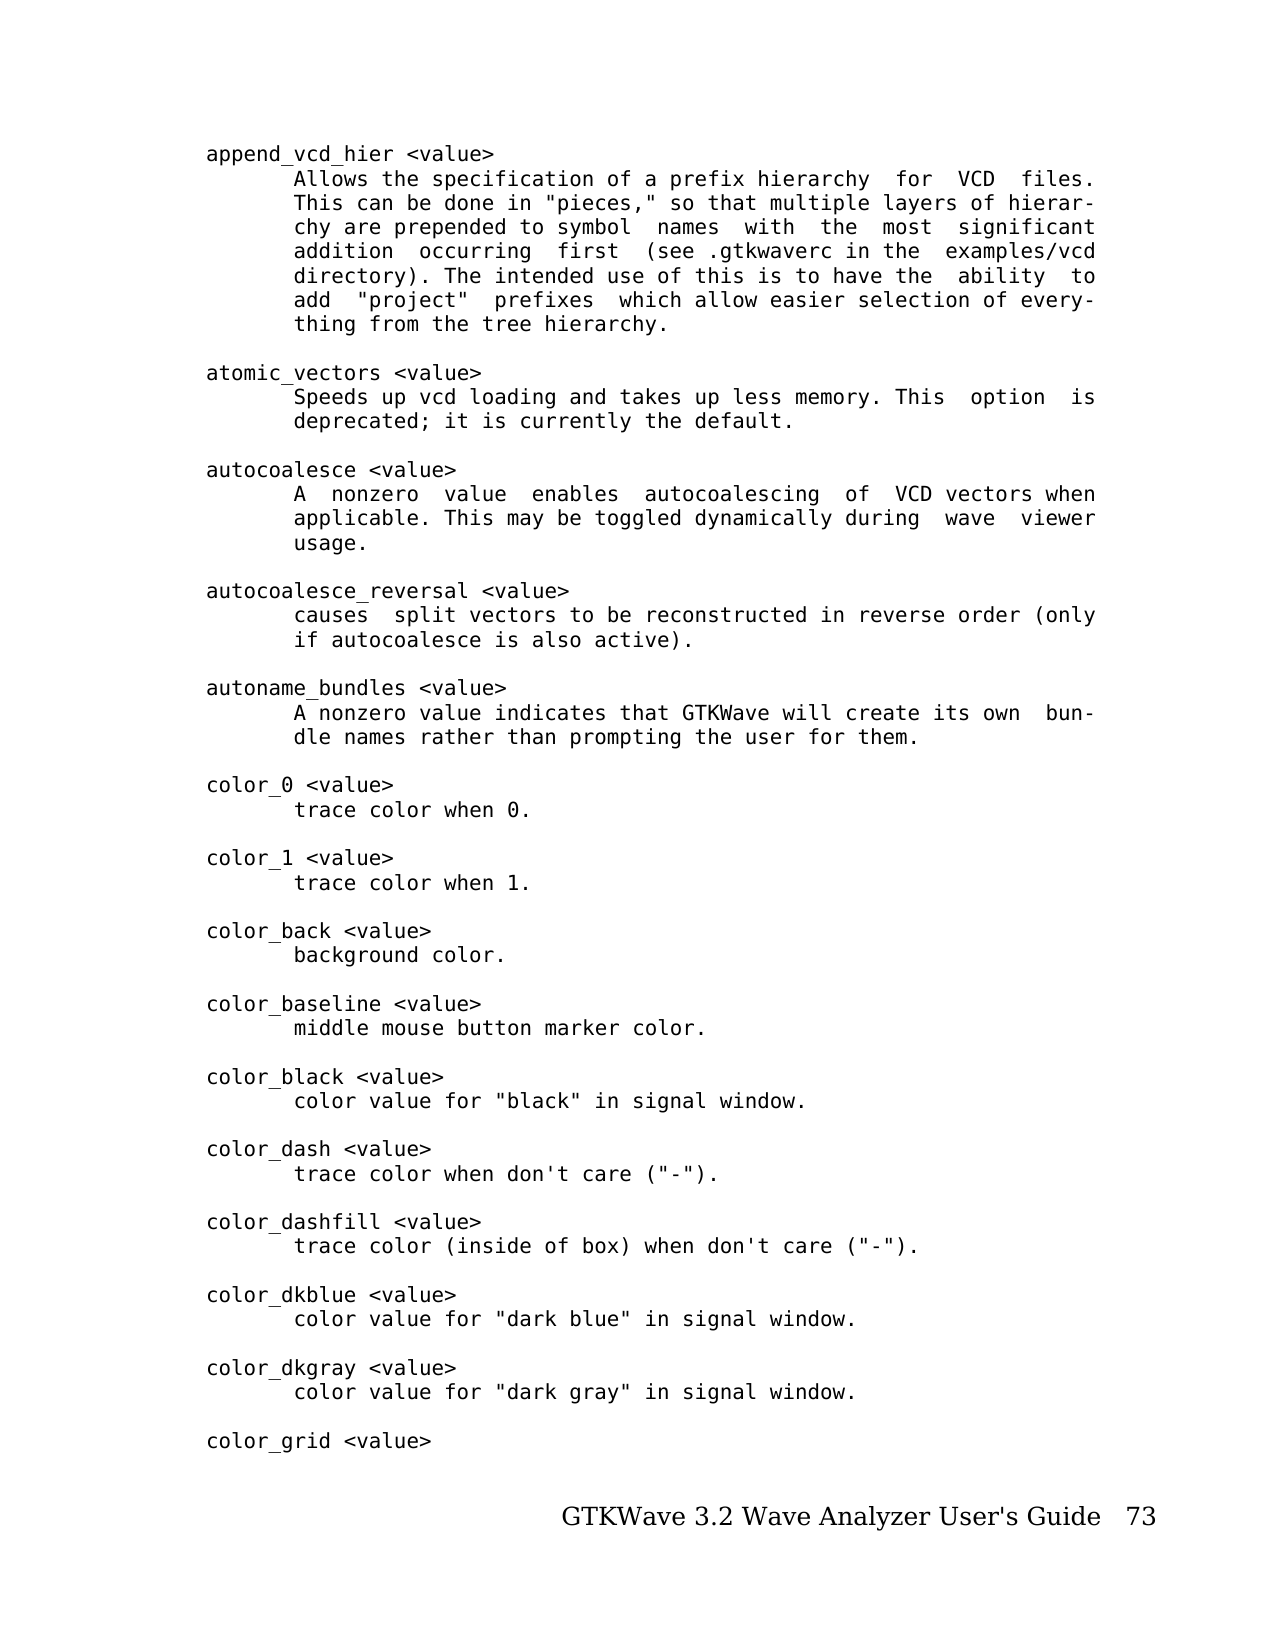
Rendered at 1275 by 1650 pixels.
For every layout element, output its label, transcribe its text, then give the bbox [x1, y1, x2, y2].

text middle mouse button marker color. [118, 1016, 1157, 1040]
text trace color when 0. [118, 798, 1157, 822]
text color_dashfill <value> [118, 1210, 1157, 1234]
text color_dkblue <value> [118, 1283, 1157, 1307]
text color_1 <value> [118, 846, 1157, 871]
text addition occurring first (see .gtkwaverc in the examples/vcd [118, 239, 1157, 264]
text append_vcd_hier <value> [118, 142, 1157, 167]
text trace color when don't care ("-"). [118, 1162, 1157, 1186]
text usage. [118, 531, 1157, 555]
text autoname_bundles <value> [118, 676, 1157, 701]
text trace color (inside of box) when don't care ("-"). [118, 1234, 1157, 1259]
text A nonzero value enables autocoalescing of VCD vectors when [118, 482, 1157, 506]
text color value for "black" in signal window. [118, 1089, 1157, 1113]
text atomic_vectors <value> [118, 361, 1157, 385]
text autocoalesce_reversal <value> [118, 579, 1157, 603]
text autocoalesce <value> [118, 458, 1157, 482]
text thing from the tree hierarchy. [118, 312, 1157, 337]
text color_0 <value> [118, 773, 1157, 798]
text dle names rather than prompting the user for them. [118, 725, 1157, 749]
text color_baseline <value> [118, 992, 1157, 1016]
text causes split vectors to be reconstructed in reverse order (only [118, 603, 1157, 628]
text Allows the specification of a prefix hierarchy for VCD files. [118, 167, 1157, 191]
text A nonzero value indicates that GTKWave will create its own bun- [118, 701, 1157, 725]
text This can be done in "pieces," so that multiple layers of hierar- [118, 191, 1157, 215]
text color_dash <value> [118, 1137, 1157, 1162]
text deprecated; it is currently the default. [118, 409, 1157, 434]
text color value for "dark gray" in signal window. [118, 1380, 1157, 1404]
text color value for "dark blue" in signal window. [118, 1307, 1157, 1332]
text color_back <value> [118, 919, 1157, 943]
text color_grid <value> [118, 1429, 1157, 1453]
text applicable. This may be toggled dynamically during wave viewer [118, 506, 1157, 531]
text Speeds up vcd loading and takes up less memory. This option is [118, 385, 1157, 409]
text chy are prepended to symbol names with the most significant [118, 215, 1157, 239]
text background color. [118, 943, 1157, 968]
text color_black <value> [118, 1065, 1157, 1089]
text add "project" prefixes which allow easier selection of every- [118, 288, 1157, 312]
text if autocoalesce is also active). [118, 628, 1157, 652]
text color_dkgray <value> [118, 1356, 1157, 1380]
text directory). The intended use of this is to have the ability to [118, 264, 1157, 288]
text trace color when 1. [118, 871, 1157, 895]
